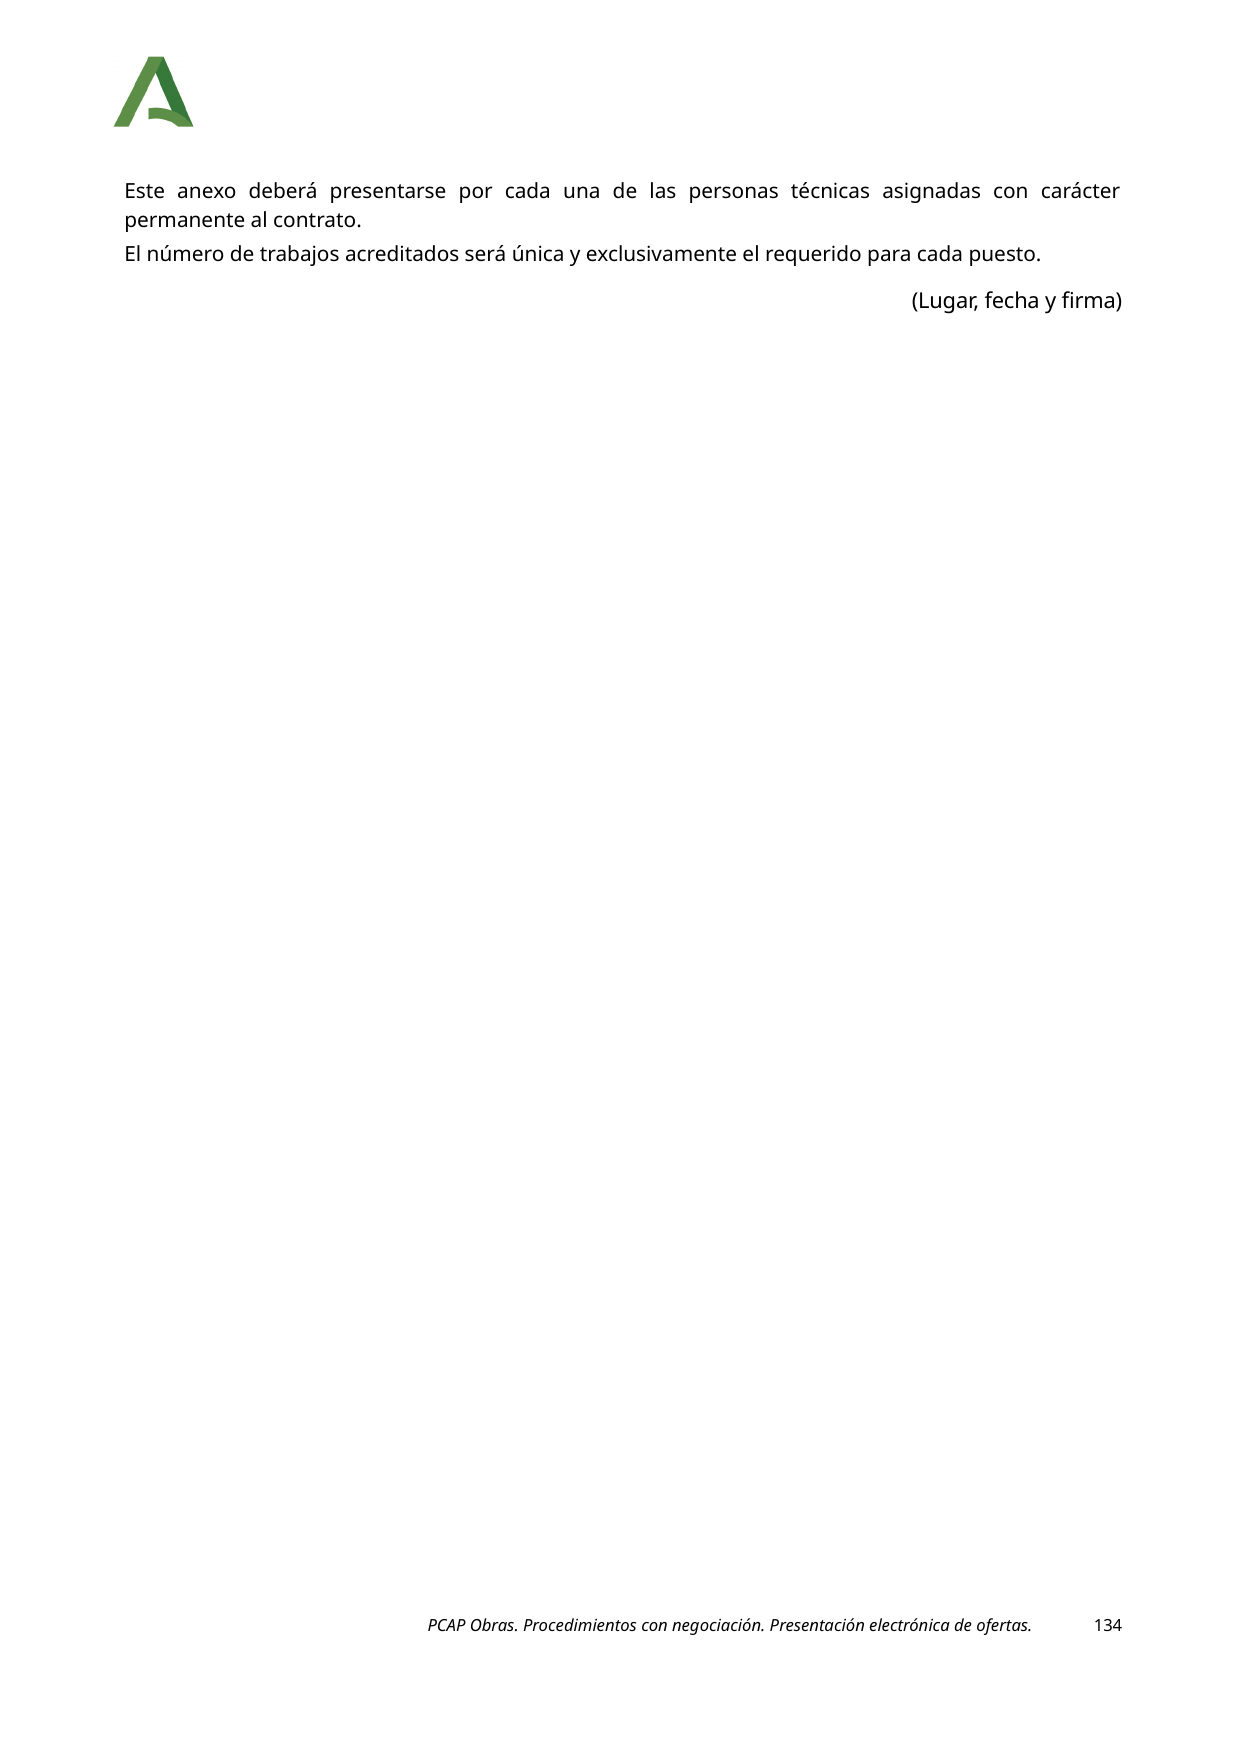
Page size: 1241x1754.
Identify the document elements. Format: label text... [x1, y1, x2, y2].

text (Lugar, fecha y firma) [118, 285, 1122, 317]
text El número de trabajos acreditados será única y exclusivamente el requerido para cada puesto. [124, 239, 1122, 268]
text Este anexo deberá presentarse por cada una de las personas técnicas asignadas con carácter permanente al contrato. [124, 176, 1122, 233]
picture [109, 52, 198, 131]
